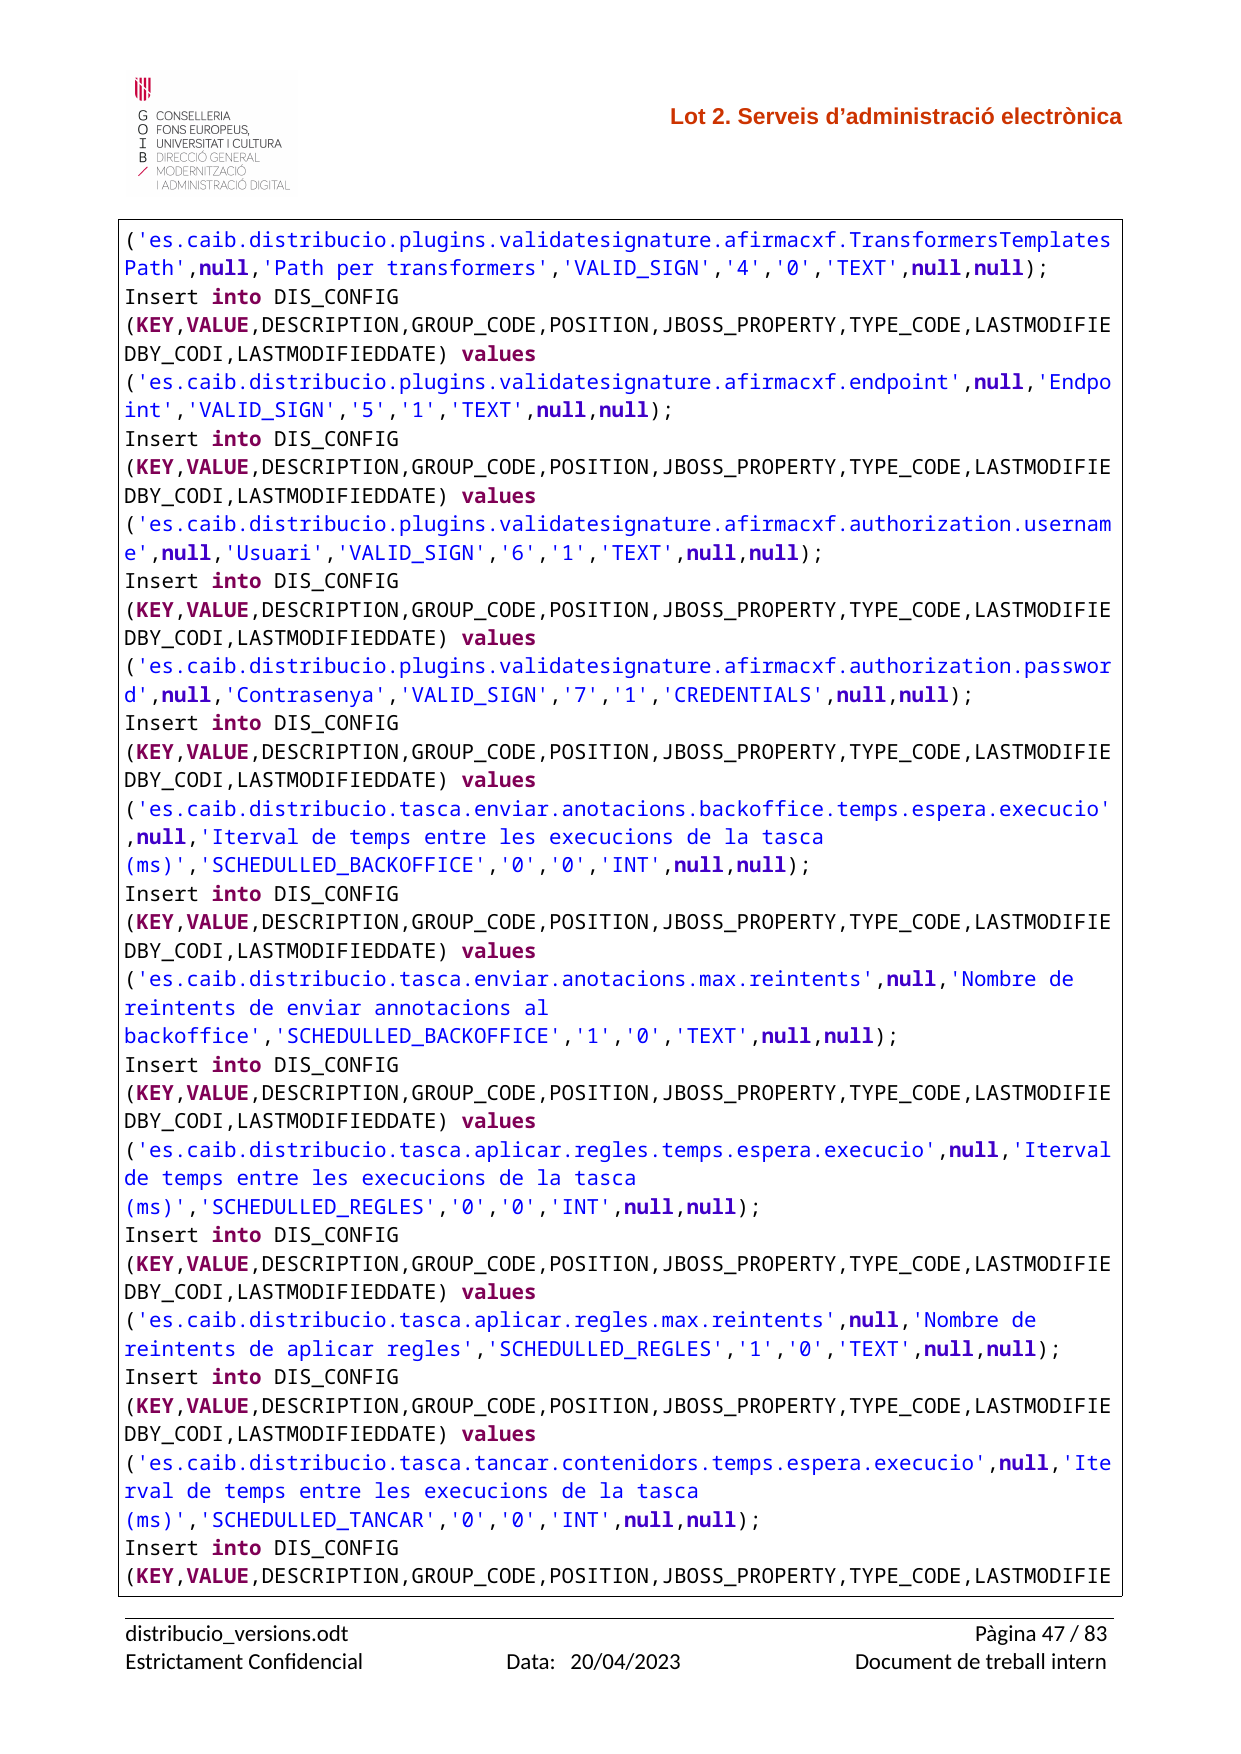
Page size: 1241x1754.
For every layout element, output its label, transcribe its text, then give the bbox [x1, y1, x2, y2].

picture [126, 70, 299, 197]
table_header ('es.caib.distribucio.plugins.validatesignature.afirmacxf.TransformersTemplatesPath',null,'Path per transformers','VALID_SIGN','4','0','TEXT',null,null); Insert into DIS_CONFIG (KEY,VALUE,DESCRIPTION,GROUP_CODE,POSITION,JBOSS_PROPERTY,TYPE_CODE,LASTMODIFIEDBY_CODI,LASTMODIFIEDDATE) values ('es.caib.distribucio.plugins.validatesignature.afirmacxf.endpoint',null,'Endpoint','VALID_SIGN','5','1','TEXT',null,null); Insert into DIS_CONFIG (KEY,VALUE,DESCRIPTION,GROUP_CODE,POSITION,JBOSS_PROPERTY,TYPE_CODE,LASTMODIFIEDBY_CODI,LASTMODIFIEDDATE) values ('es.caib.distribucio.plugins.validatesignature.afirmacxf.authorization.username',null,'Usuari','VALID_SIGN','6','1','TEXT',null,null); Insert into DIS_CONFIG (KEY,VALUE,DESCRIPTION,GROUP_CODE,POSITION,JBOSS_PROPERTY,TYPE_CODE,LASTMODIFIEDBY_CODI,LASTMODIFIEDDATE) values ('es.caib.distribucio.plugins.validatesignature.afirmacxf.authorization.password',null,'Contrasenya','VALID_SIGN','7','1','CREDENTIALS',null,null); Insert into DIS_CONFIG (KEY,VALUE,DESCRIPTION,GROUP_CODE,POSITION,JBOSS_PROPERTY,TYPE_CODE,LASTMODIFIEDBY_CODI,LASTMODIFIEDDATE) values ('es.caib.distribucio.tasca.enviar.anotacions.backoffice.temps.espera.execucio',null,'Iterval de temps entre les execucions de la tasca (ms)','SCHEDULLED_BACKOFFICE','0','0','INT',null,null); Insert into DIS_CONFIG (KEY,VALUE,DESCRIPTION,GROUP_CODE,POSITION,JBOSS_PROPERTY,TYPE_CODE,LASTMODIFIEDBY_CODI,LASTMODIFIEDDATE) values ('es.caib.distribucio.tasca.enviar.anotacions.max.reintents',null,'Nombre de reintents de enviar annotacions al backoffice','SCHEDULLED_BACKOFFICE','1','0','TEXT',null,null); Insert into DIS_CONFIG (KEY,VALUE,DESCRIPTION,GROUP_CODE,POSITION,JBOSS_PROPERTY,TYPE_CODE,LASTMODIFIEDBY_CODI,LASTMODIFIEDDATE) values ('es.caib.distribucio.tasca.aplicar.regles.temps.espera.execucio',null,'Iterval de temps entre les execucions de la tasca (ms)','SCHEDULLED_REGLES','0','0','INT',null,null); Insert into DIS_CONFIG (KEY,VALUE,DESCRIPTION,GROUP_CODE,POSITION,JBOSS_PROPERTY,TYPE_CODE,LASTMODIFIEDBY_CODI,LASTMODIFIEDDATE) values ('es.caib.distribucio.tasca.aplicar.regles.max.reintents',null,'Nombre de reintents de aplicar regles','SCHEDULLED_REGLES','1','0','TEXT',null,null); Insert into DIS_CONFIG (KEY,VALUE,DESCRIPTION,GROUP_CODE,POSITION,JBOSS_PROPERTY,TYPE_CODE,LASTMODIFIEDBY_CODI,LASTMODIFIEDDATE) values ('es.caib.distribucio.tasca.tancar.contenidors.temps.espera.execucio',null,'Iterval de temps entre les execucions de la tasca (ms)','SCHEDULLED_TANCAR','0','0','INT',null,null); Insert into DIS_CONFIG (KEY,VALUE,DESCRIPTION,GROUP_CODE,POSITION,JBOSS_PROPERTY,TYPE_CODE,LASTMODIFIE [119, 220, 1122, 1596]
